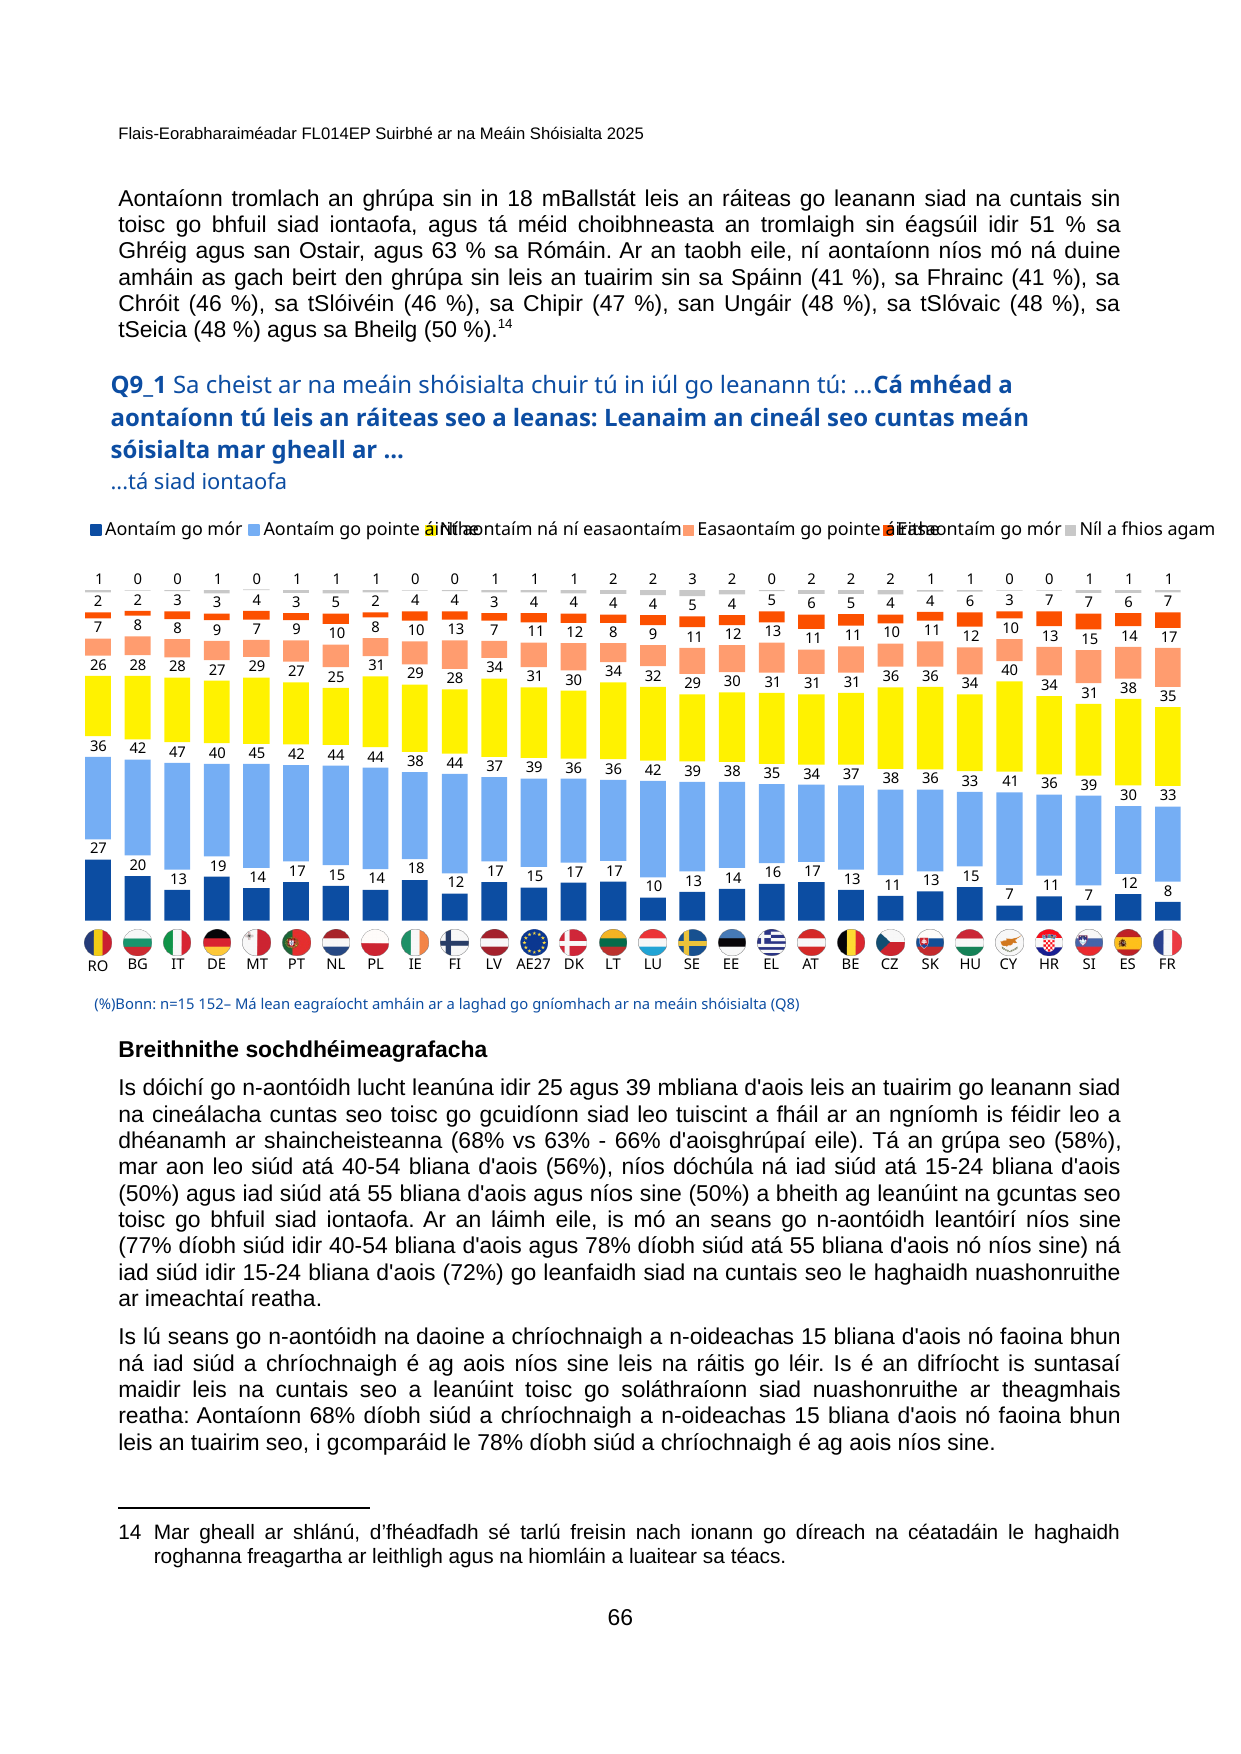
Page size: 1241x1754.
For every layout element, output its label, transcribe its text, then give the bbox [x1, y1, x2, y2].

text Mar gheall ar shlánú, d’fhéadfadh sé tarlú freisin nach ionann go díreach na céatadáin le haghaidh roghanna freagartha ar leithligh agus na hiomláin a luaitear sa téacs. [118, 1520, 1122, 1568]
picture [84, 929, 112, 956]
picture [1075, 929, 1103, 956]
picture [916, 929, 944, 956]
picture [837, 929, 865, 956]
picture [718, 929, 746, 956]
picture [638, 929, 667, 956]
picture [163, 929, 191, 956]
picture [876, 929, 905, 956]
picture [520, 929, 548, 956]
picture [440, 929, 469, 956]
picture [401, 929, 429, 956]
text Breithnithe sochdhéimeagrafacha [118, 354, 1122, 1062]
picture [123, 929, 152, 956]
text Aontaíonn tromlach an ghrúpa sin in 18 mBallstát leis an ráiteas go leanann siad na cuntais sin toisc go bhfuil siad iontaofa, agus tá méid choibhneasta an tromlaigh sin éagsúil idir 51 % sa Ghréig agus san Ostair, agus 63 % sa Rómáin. Ar an taobh eile, ní aontaíonn níos mó ná duine amháin as gach beirt den ghrúpa sin leis an tuairim sin sa Spáinn (41 %), sa Fhrainc (41 %), sa Chróit (46 %), sa tSlóivéin (46 %), sa Chipir (47 %), san Ungáir (48 %), sa tSlóvaic (48 %), sa tSeicia (48 %) agus sa Bheilg (50 %). [118, 184, 1122, 343]
picture [797, 929, 826, 956]
picture [480, 929, 509, 956]
picture [322, 929, 350, 956]
picture [1153, 929, 1182, 956]
text Is lú seans go n-aontóidh na daoine a chríochnaigh a n-oideachas 15 bliana d'aois nó faoina bhun ná iad siúd a chríochnaigh é ag aois níos sine leis na ráitis go léir. Is é an difríocht is suntasaí maidir leis na cuntais seo a leanúint toisc go soláthraíonn siad nuashonruithe ar theagmhais reatha: Aontaíonn 68% díobh siúd a chríochnaigh a n-oideachas 15 bliana d'aois nó faoina bhun leis an tuairim seo, i gcomparáid le 78% díobh siúd a chríochnaigh é ag aois níos sine. [118, 1323, 1122, 1455]
picture [1114, 929, 1142, 956]
picture [955, 929, 984, 956]
picture [995, 929, 1024, 956]
picture [242, 929, 271, 956]
picture [559, 929, 587, 956]
picture [203, 929, 231, 956]
picture [1035, 929, 1063, 956]
picture [361, 929, 389, 956]
picture [599, 929, 627, 956]
text Is dóichí go n-aontóidh lucht leanúna idir 25 agus 39 mbliana d'aois leis an tuairim go leanann siad na cineálacha cuntas seo toisc go gcuidíonn siad leo tuiscint a fháil ar an ngníomh is féidir leo a dhéanamh ar shaincheisteanna (68% vs 63% - 66% d'aoisghrúpaí eile). Tá an grúpa seo (58%), mar aon leo siúd atá 40-54 bliana d'aois (56%), níos dóchúla ná iad siúd atá 15-24 bliana d'aois (50%) agus iad siúd atá 55 bliana d'aois agus níos sine (50%) a bheith ag leanúint na gcuntas seo toisc go bhfuil siad iontaofa. Ar an láimh eile, is mó an seans go n-aontóidh leantóirí níos sine (77% díobh siúd idir 40-54 bliana d'aois agus 78% díobh siúd atá 55 bliana d'aois nó níos sine) ná iad siúd idir 15-24 bliana d'aois (72%) go leanfaidh siad na cuntais seo le haghaidh nuashonruithe ar imeachtaí reatha. [118, 1074, 1122, 1311]
picture [282, 929, 311, 956]
picture [757, 929, 786, 956]
picture [678, 929, 707, 956]
